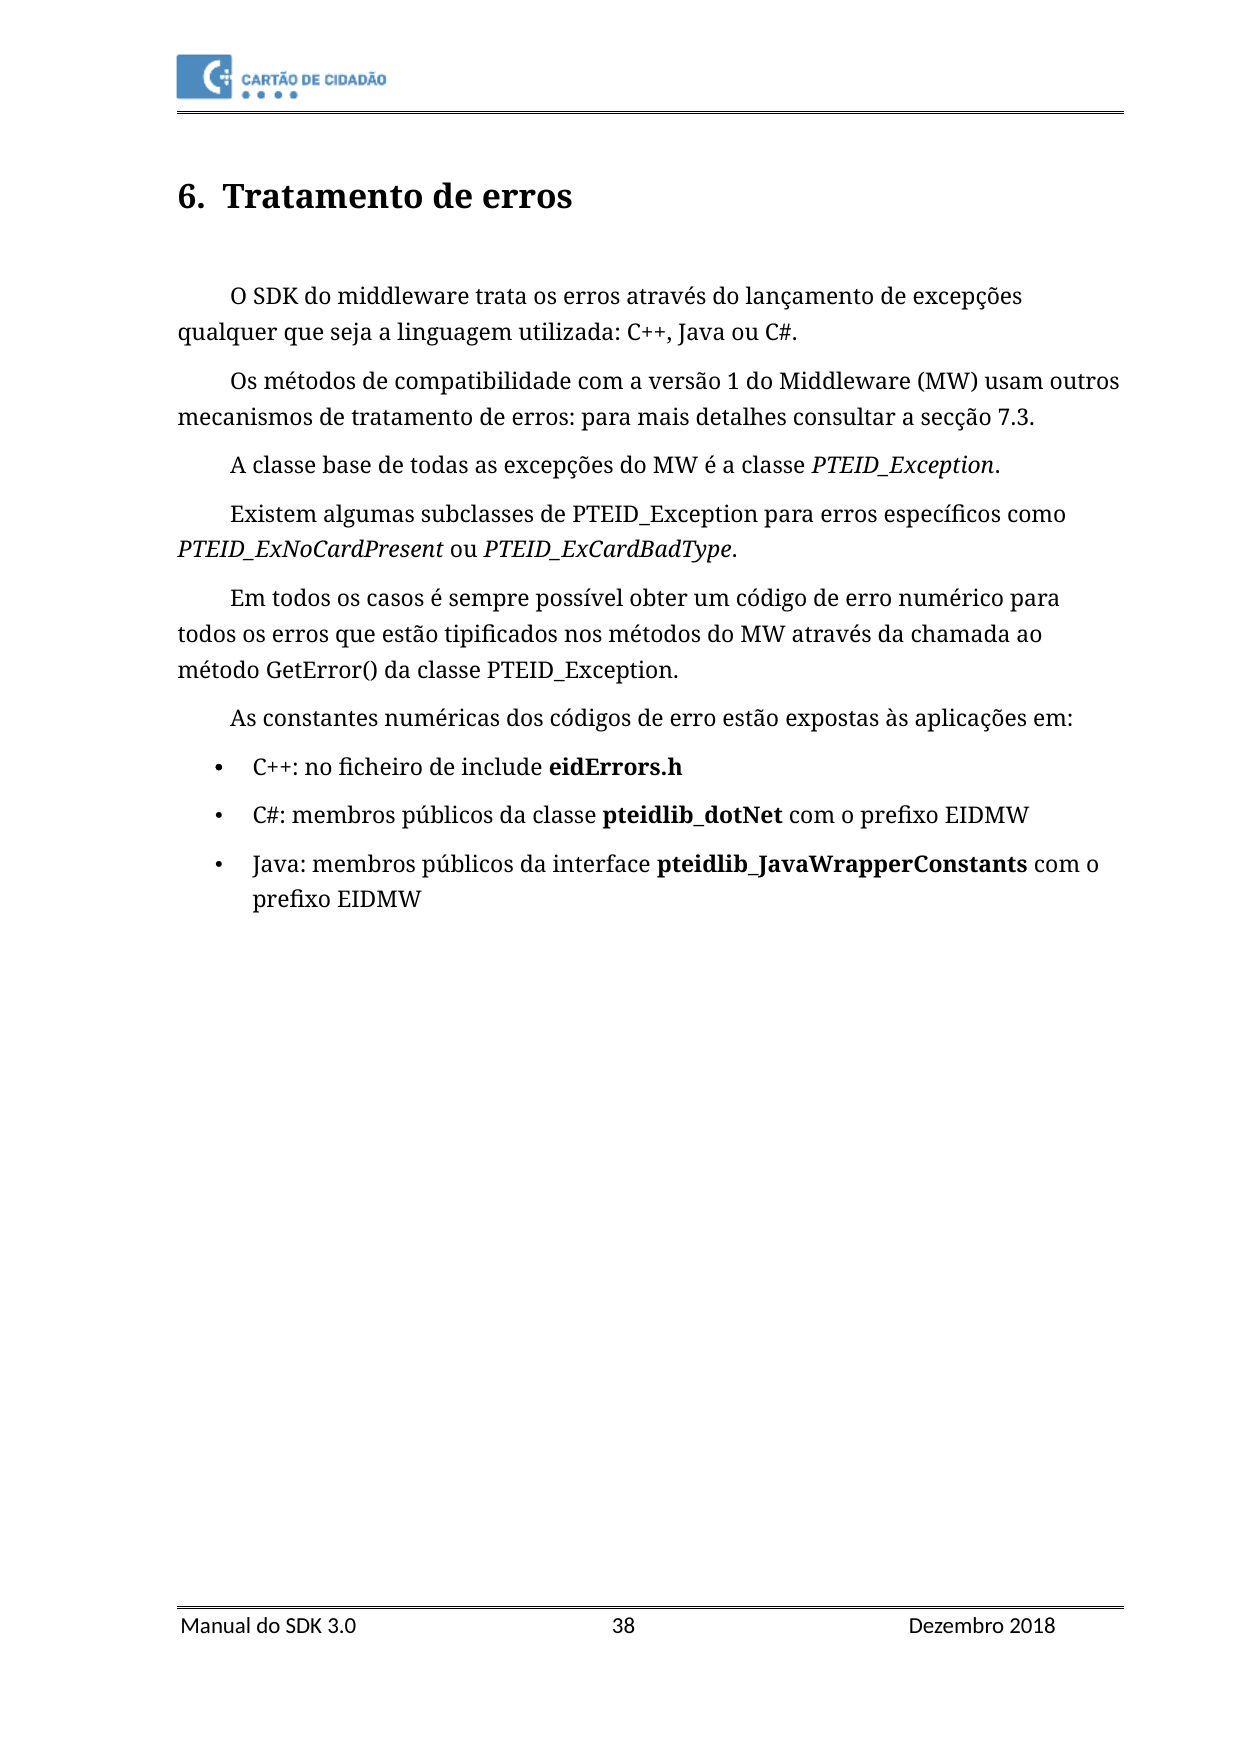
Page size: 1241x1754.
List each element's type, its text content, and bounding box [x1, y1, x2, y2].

list C#: membros públicos da classe pteidlib_dotNet com o prefixo EIDMW [215, 799, 1124, 830]
picture [174, 49, 428, 106]
text Existem algumas subclasses de PTEID_Exception para erros específicos como PTEID_ExNoCardPresent ou PTEID_ExCardBadType. [177, 497, 1124, 565]
text Em todos os casos é sempre possível obter um código de erro numérico para todos os erros que estão tipificados nos métodos do MW através da chamada ao método GetError() da classe PTEID_Exception. [177, 582, 1124, 685]
text A classe base de todas as excepções do MW é a classe PTEID_Exception. [177, 449, 1124, 480]
text As constantes numéricas dos códigos de erro estão expostas às aplicações em: [177, 702, 1124, 733]
list C++: no ficheiro de include eidErrors.h [215, 751, 1124, 782]
text O SDK do middleware trata os erros através do lançamento de excepções qualquer que seja a linguagem utilizada: C++, Java ou C#. [177, 280, 1124, 347]
list Java: membros públicos da interface pteidlib_JavaWrapperConstants com o prefixo EIDMW [215, 847, 1124, 915]
subtitle Tratamento de erros [177, 173, 1124, 218]
text Os métodos de compatibilidade com a versão 1 do Middleware (MW) usam outros mecanismos de tratamento de erros: para mais detalhes consultar a secção 7.3. [177, 365, 1124, 432]
